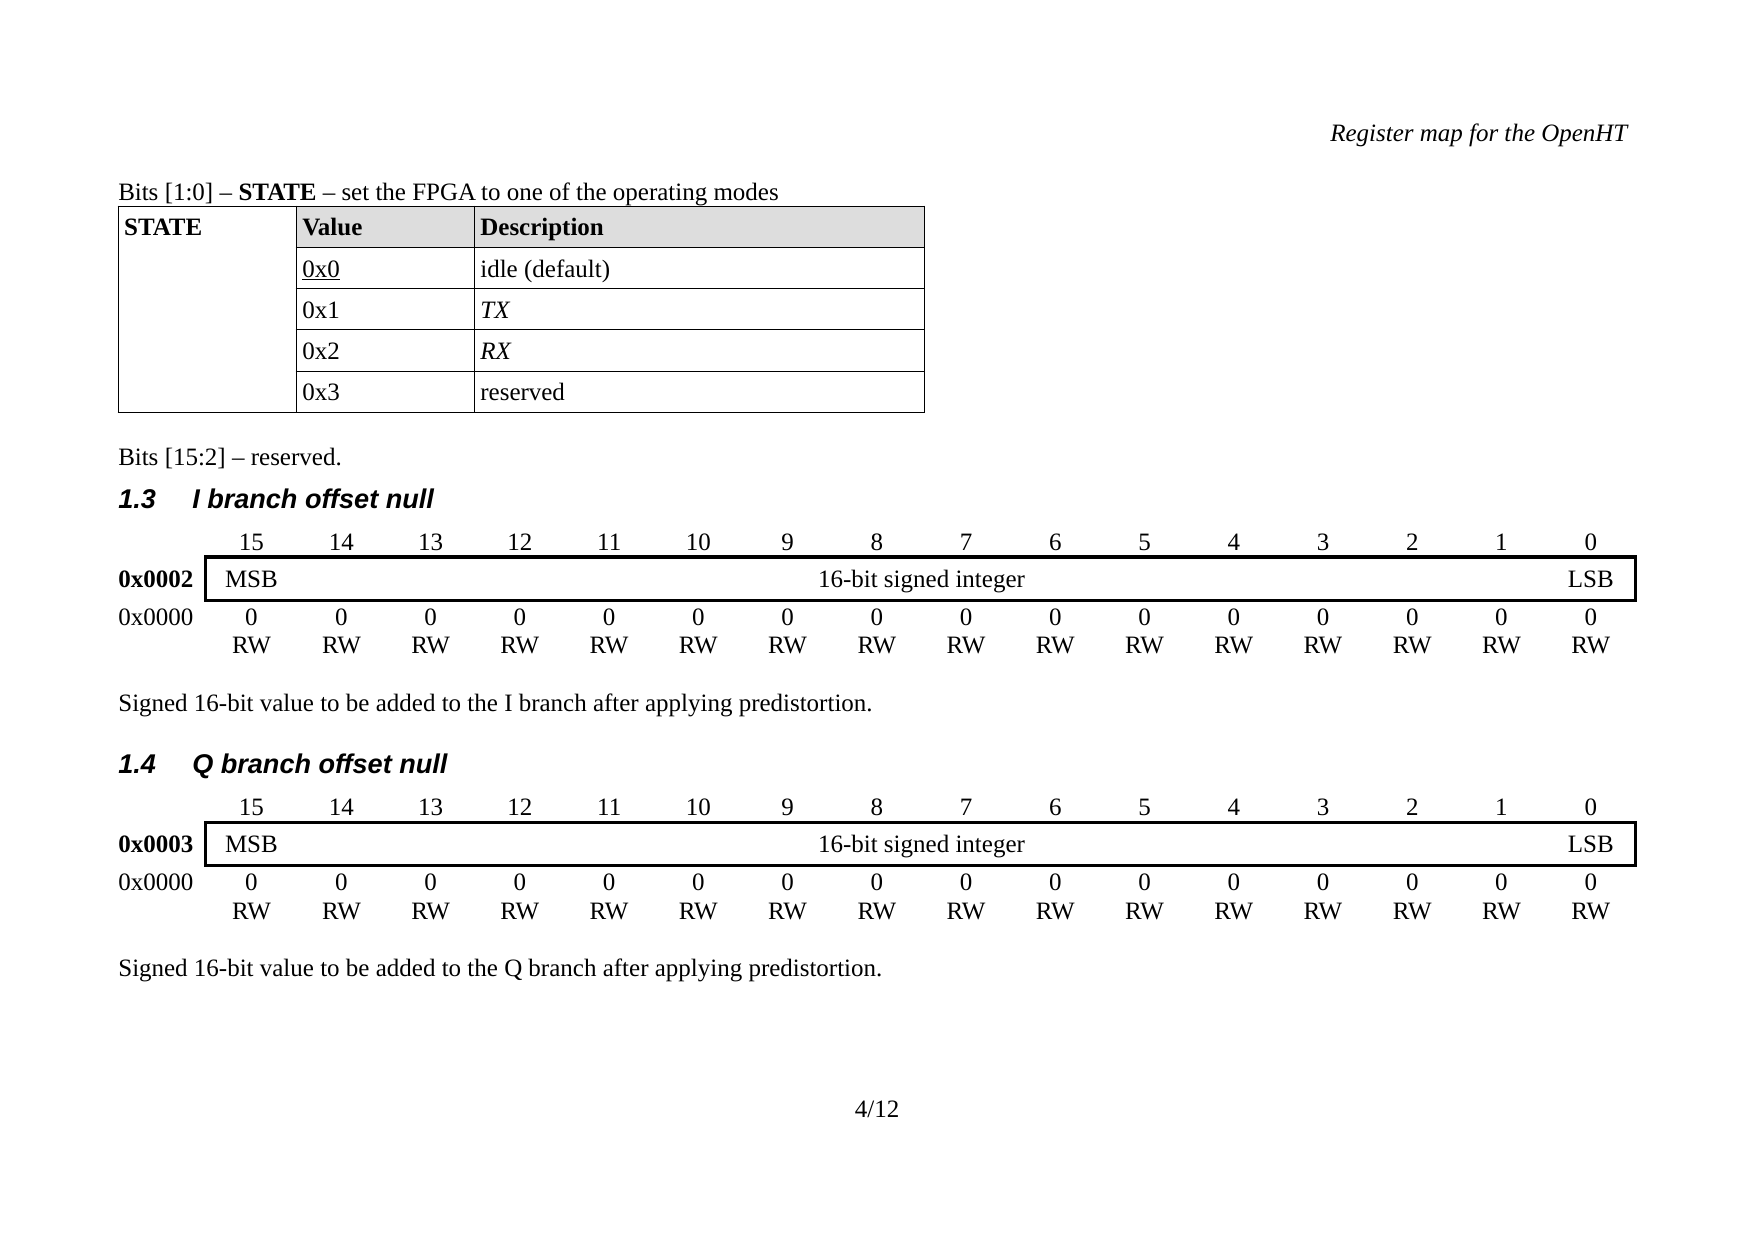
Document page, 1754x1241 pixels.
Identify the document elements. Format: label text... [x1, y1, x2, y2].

table_cell 0 [297, 867, 386, 896]
table_cell RW [1010, 896, 1100, 925]
table_header 8 [832, 527, 921, 555]
table_cell RW [475, 896, 564, 925]
table_cell 0x0000 [118, 599, 206, 631]
table_header 9 [743, 792, 832, 821]
table_cell RW [386, 631, 475, 659]
table_cell 0 [1278, 867, 1367, 896]
table_cell 0 [475, 602, 564, 631]
table_cell RW [743, 896, 832, 925]
table_cell RW [1546, 896, 1635, 925]
table_header 11 [564, 527, 653, 555]
table_cell RW [1100, 631, 1189, 659]
table_cell RW [654, 631, 743, 659]
table_cell 0 [1278, 602, 1367, 631]
table_cell 0 [832, 867, 921, 896]
table_header 11 [564, 792, 653, 821]
table_cell 0 [297, 602, 386, 631]
table_cell MSB [207, 559, 297, 599]
table_cell 0 [1010, 602, 1100, 631]
table_cell 0 [475, 867, 564, 896]
table_header 14 [297, 527, 386, 555]
table_cell RW [654, 896, 743, 925]
table_cell 0x0 [297, 248, 474, 288]
table_header 8 [832, 792, 921, 821]
table_cell 0 [1368, 602, 1457, 631]
table_cell LSB [1546, 824, 1634, 864]
table_cell RW [743, 631, 832, 659]
table_header 0 [1546, 792, 1635, 821]
table_header 1 [1457, 792, 1546, 821]
table_cell 16-bit signed integer [297, 824, 1546, 864]
table_header 4 [1189, 792, 1278, 821]
table_cell 0 [206, 867, 297, 896]
table_cell RW [1100, 896, 1189, 925]
table_cell reserved [475, 372, 924, 412]
table_cell RW [206, 631, 297, 659]
table_cell RW [1189, 896, 1278, 925]
table_cell RW [1278, 631, 1367, 659]
table_header 10 [654, 527, 743, 555]
table_header 15 [206, 792, 297, 821]
table_cell 0x3 [297, 372, 474, 412]
text Signed 16-bit value to be added to the I branch after applying predistortion. [118, 688, 1635, 717]
table_cell 0 [654, 867, 743, 896]
table_header 3 [1278, 792, 1367, 821]
table_header 6 [1010, 792, 1100, 821]
table_cell RW [921, 896, 1010, 925]
table_cell 0x2 [297, 330, 474, 371]
table_cell RX [475, 330, 924, 371]
table_header 1 [1457, 527, 1546, 555]
table_cell RW [832, 631, 921, 659]
table_header 3 [1278, 527, 1367, 555]
table_cell RW [832, 896, 921, 925]
table_cell 0x0000 [118, 864, 206, 896]
table_cell 0 [206, 602, 297, 631]
table_header 10 [654, 792, 743, 821]
table_cell idle (default) [475, 248, 924, 288]
table_header 2 [1368, 527, 1457, 555]
subtitle Q branch offset null [118, 748, 1635, 779]
table_cell 0 [386, 867, 475, 896]
text Bits [15:2] – reserved. [118, 442, 1635, 470]
table_cell RW [921, 631, 1010, 659]
table_header 7 [921, 527, 1010, 555]
table_cell 0 [1368, 867, 1457, 896]
table_cell 0 [921, 867, 1010, 896]
table_cell RW [386, 896, 475, 925]
table_cell 0 [1100, 867, 1189, 896]
table_cell RW [1189, 631, 1278, 659]
table_header [118, 527, 206, 555]
table_header 7 [921, 792, 1010, 821]
table_cell 0 [1010, 867, 1100, 896]
table_header 5 [1100, 527, 1189, 555]
table_cell 0 [564, 867, 653, 896]
table_cell 0 [564, 602, 653, 631]
table_header 0 [1546, 527, 1635, 555]
table_cell RW [1546, 631, 1635, 659]
table_cell 0 [743, 602, 832, 631]
table_cell MSB [207, 824, 297, 864]
subtitle I branch offset null [118, 483, 1635, 514]
table_cell 0 [1546, 867, 1635, 896]
table_cell TX [475, 289, 924, 329]
table_cell 0 [654, 602, 743, 631]
table_cell 0 [1100, 602, 1189, 631]
table_cell RW [206, 896, 297, 925]
table_cell [118, 631, 206, 659]
text Signed 16-bit value to be added to the Q branch after applying predistortion. [118, 953, 1635, 982]
table_cell 0 [832, 602, 921, 631]
table_header 15 [206, 527, 297, 555]
table_cell RW [297, 896, 386, 925]
table_cell 0x0002 [118, 555, 204, 599]
table_header 14 [297, 792, 386, 821]
table_header 9 [743, 527, 832, 555]
table_header STATE [119, 207, 296, 412]
table_cell 0 [1189, 602, 1278, 631]
table_header Value [297, 207, 474, 247]
table_cell RW [1368, 896, 1457, 925]
table_cell 0 [386, 602, 475, 631]
table_cell 16-bit signed integer [297, 559, 1546, 599]
table_cell [118, 896, 206, 925]
table_header 12 [475, 527, 564, 555]
table_cell RW [1010, 631, 1100, 659]
table_cell 0 [921, 602, 1010, 631]
table_header 5 [1100, 792, 1189, 821]
table_cell 0 [743, 867, 832, 896]
table_cell RW [564, 631, 653, 659]
table_cell 0 [1189, 867, 1278, 896]
table_cell RW [297, 631, 386, 659]
table_header 2 [1368, 792, 1457, 821]
table_header 13 [386, 792, 475, 821]
table_cell RW [1457, 896, 1546, 925]
table_cell RW [1457, 631, 1546, 659]
table_cell RW [475, 631, 564, 659]
table_cell RW [1278, 896, 1367, 925]
table_header Description [475, 207, 924, 247]
text Bits [1:0] – STATE – set the FPGA to one of the operating modes [118, 177, 1635, 206]
table_cell 0 [1457, 602, 1546, 631]
table_cell 0 [1546, 602, 1635, 631]
table_header 12 [475, 792, 564, 821]
table_header 6 [1010, 527, 1100, 555]
table_cell 0x0003 [118, 821, 204, 864]
table_cell LSB [1546, 559, 1634, 599]
table_header 4 [1189, 527, 1278, 555]
table_header 13 [386, 527, 475, 555]
table_cell RW [1368, 631, 1457, 659]
table_cell 0x1 [297, 289, 474, 329]
table_cell 0 [1457, 867, 1546, 896]
table_cell RW [564, 896, 653, 925]
table_header [118, 792, 206, 821]
